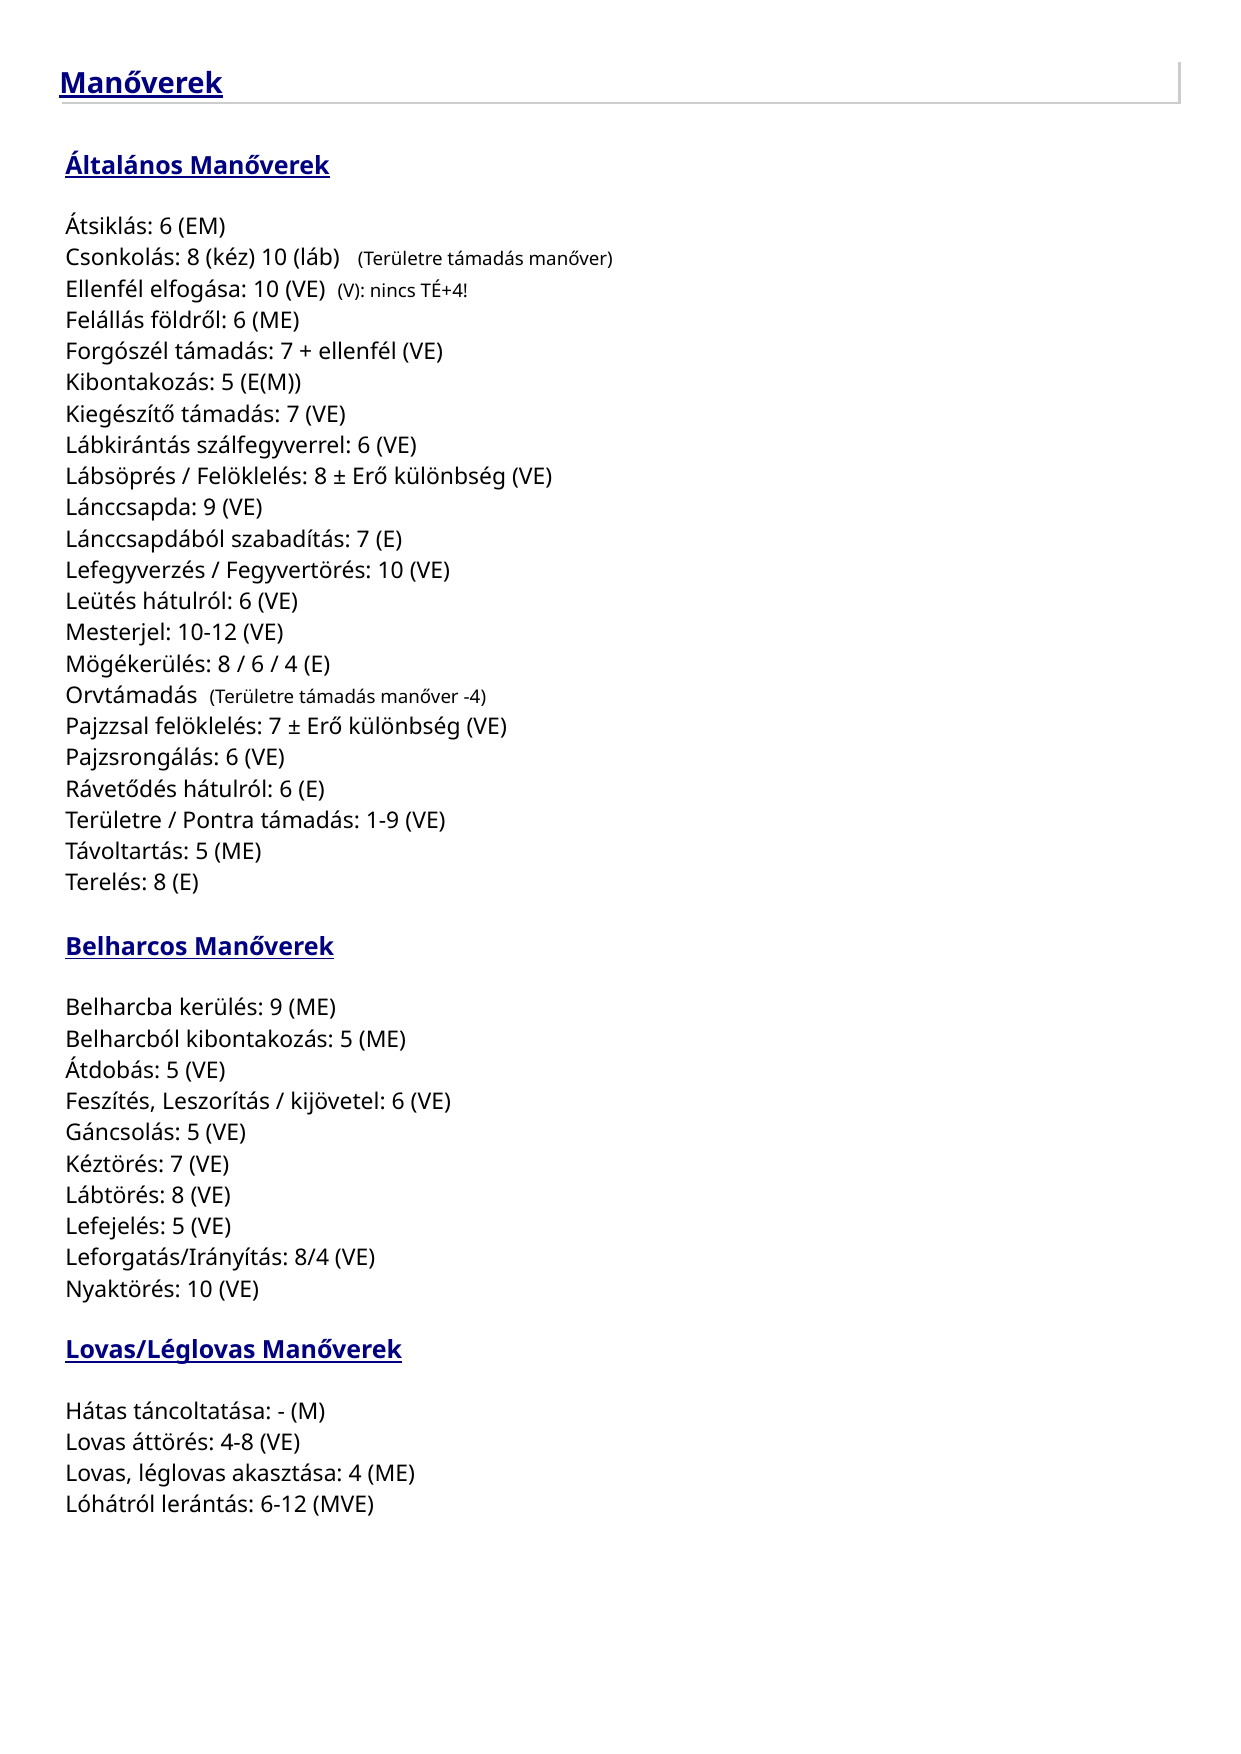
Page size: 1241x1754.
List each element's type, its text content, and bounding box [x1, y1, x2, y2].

text Hátas táncoltatása: - (M) Lovas áttörés: 4-8 (VE) Lovas, léglovas akasztása: 4 (ME) Lóhátról lerántás: 6-12 (MVE) [65, 1366, 1181, 1548]
subtitle Manőverek [59, 62, 1178, 102]
text Lovas/Léglovas Manőverek [65, 1332, 1181, 1366]
text Átsiklás: 6 (EM) Csonkolás: 8 (kéz) 10 (láb) (Területre támadás manőver) Ellenfél elfogása: 10 (VE) (V): nincs TÉ+4! Felállás földről: 6 (ME) Forgószél támadás: 7 + ellenfél (VE) Kibontakozás: 5 (E(M)) Kiegészítő támadás: 7 (VE) Lábkirántás szálfegyverrel: 6 (VE) Lábsöprés / Felöklelés: 8 ± Erő különbség (VE) Lánccsapda: 9 (VE) Lánccsapdából szabadítás: 7 (E) Lefegyverzés / Fegyvertörés: 10 (VE) Leütés hátulról: 6 (VE) Mesterjel: 10-12 (VE) Mögékerülés: 8 / 6 / 4 (E) Orvtámadás (Területre támadás manőver -4) Pajzzsal felöklelés: 7 ± Erő különbség (VE) Pajzsrongálás: 6 (VE) Rávetődés hátulról: 6 (E) Területre / Pontra támadás: 1-9 (VE) Távoltartás: 5 (ME) Terelés: 8 (E) [65, 182, 1181, 929]
text Belharcba kerülés: 9 (ME) Belharcból kibontakozás: 5 (ME) Átdobás: 5 (VE) Feszítés, Leszorítás / kijövetel: 6 (VE) Gáncsolás: 5 (VE) Kéztörés: 7 (VE) Lábtörés: 8 (VE) Lefejelés: 5 (VE) Leforgatás/Irányítás: 8/4 (VE) Nyaktörés: 10 (VE) [65, 991, 1181, 1332]
text Általános Manőverek [65, 147, 1181, 182]
text Belharcos Manőverek [65, 929, 1181, 963]
